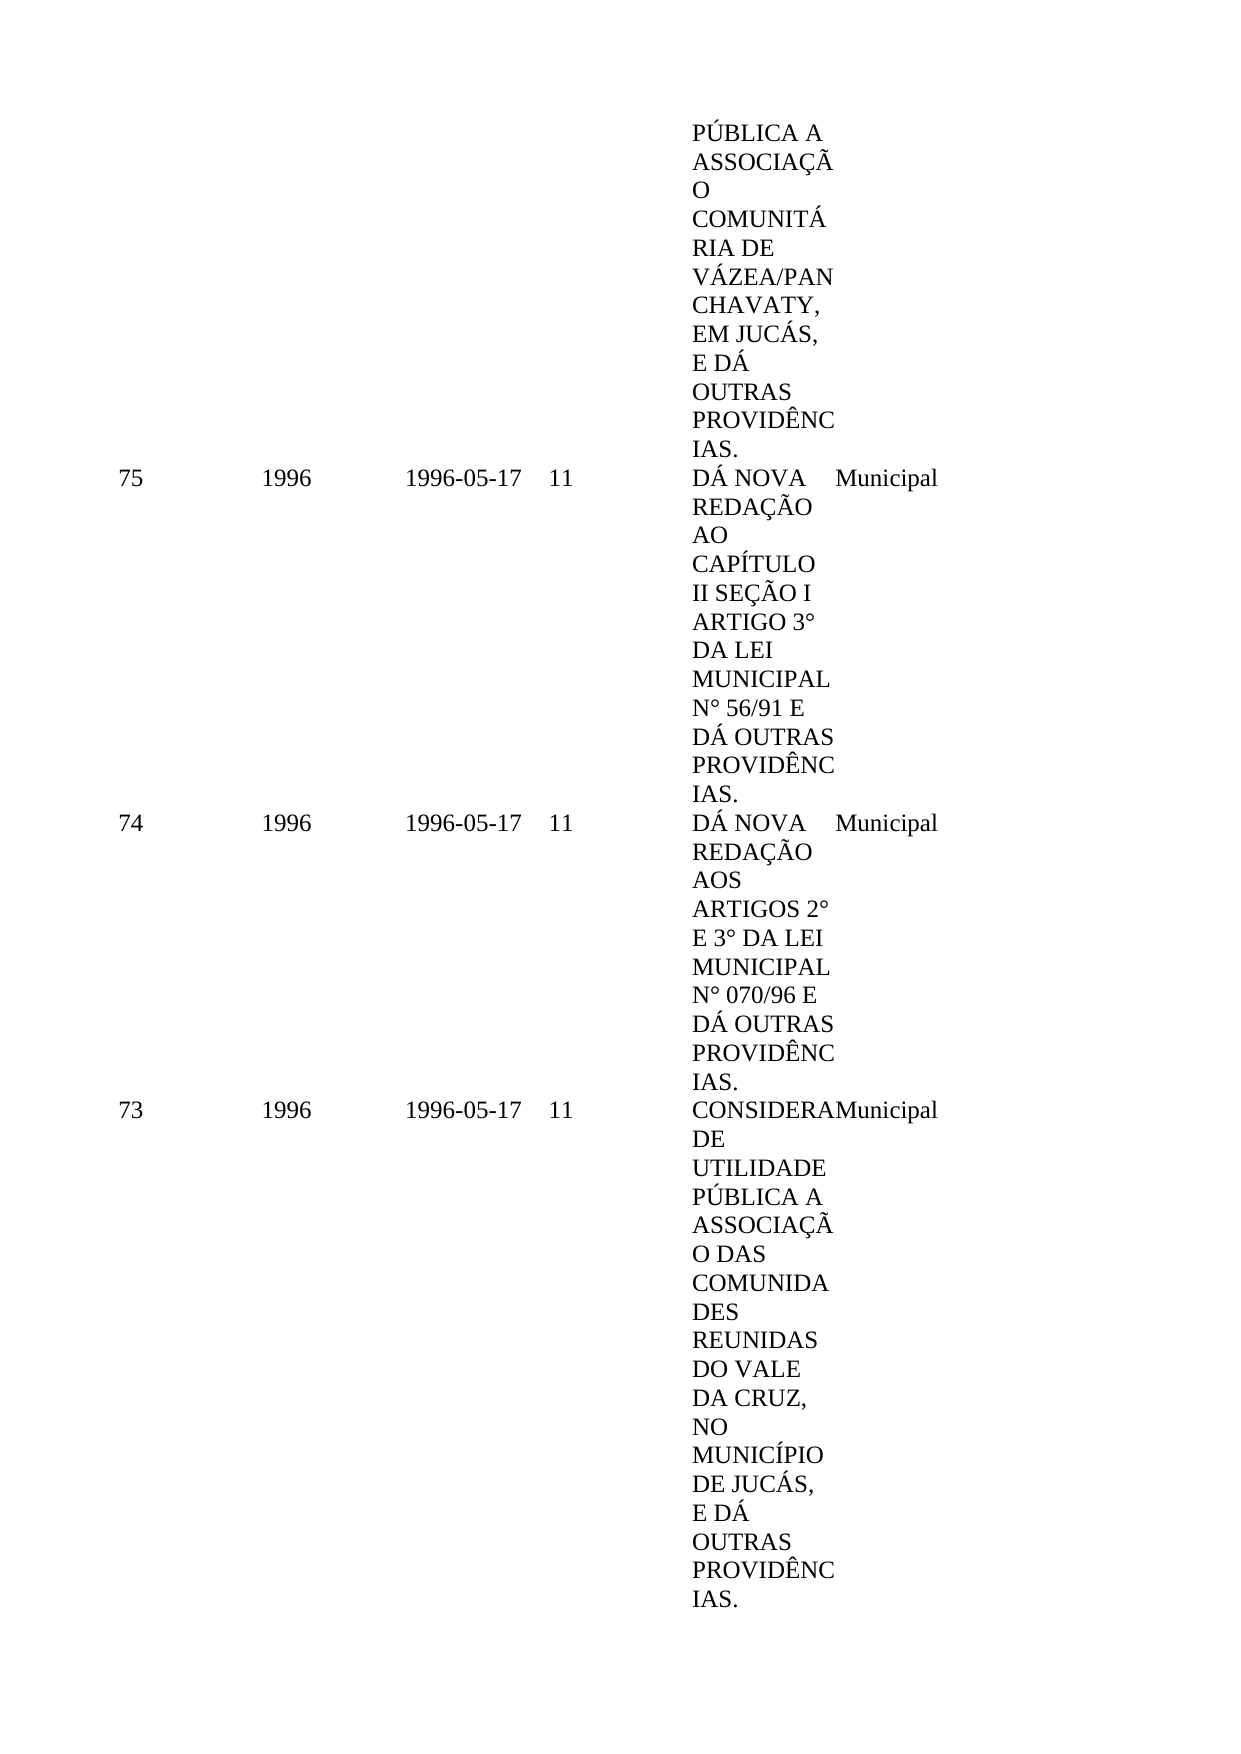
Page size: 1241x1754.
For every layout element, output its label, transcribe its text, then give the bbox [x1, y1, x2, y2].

table_cell [979, 808, 1122, 1096]
table_cell 73 [118, 1096, 261, 1613]
table_cell PÚBLICA A ASSOCIAÇÃO COMUNITÁRIA DE VÁZEA/PANCHAVATY, EM JUCÁS, E DÁ OUTRAS PROVIDÊNCIAS. [692, 118, 835, 463]
table_cell 1996-05-17 [405, 1096, 548, 1613]
table_cell DÁ NOVA REDAÇÃO AO CAPÍTULO II SEÇÃO I ARTIGO 3° DA LEI MUNICIPAL N° 56/91 E DÁ OUTRAS PROVIDÊNCIAS. [692, 463, 835, 808]
table_cell DÁ NOVA REDAÇÃO AOS ARTIGOS 2° E 3° DA LEI MUNICIPAL N° 070/96 E DÁ OUTRAS PROVIDÊNCIAS. [692, 808, 835, 1096]
table_cell [405, 118, 548, 463]
table_cell 1996 [261, 463, 405, 808]
table_cell [118, 118, 261, 463]
table_cell [979, 1096, 1122, 1613]
table_cell [979, 118, 1122, 463]
table_cell 11 [548, 808, 692, 1096]
table_cell 11 [548, 463, 692, 808]
table_cell [261, 118, 405, 463]
table_cell Municipal [835, 808, 979, 1096]
table_cell [548, 118, 692, 463]
table_cell 1996 [261, 808, 405, 1096]
table_cell 75 [118, 463, 261, 808]
table_cell [835, 118, 979, 463]
table_cell CONSIDERA DE UTILIDADE PÚBLICA A ASSOCIAÇÃO DAS COMUNIDADES REUNIDAS DO VALE DA CRUZ, NO MUNICÍPIO DE JUCÁS, E DÁ OUTRAS PROVIDÊNCIAS. [692, 1096, 835, 1613]
table_cell Municipal [835, 463, 979, 808]
table_cell Municipal [835, 1096, 979, 1613]
table_cell 1996-05-17 [405, 463, 548, 808]
table_cell 1996 [261, 1096, 405, 1613]
table_cell [979, 463, 1122, 808]
table_cell 11 [548, 1096, 692, 1613]
table_cell 74 [118, 808, 261, 1096]
table_cell 1996-05-17 [405, 808, 548, 1096]
